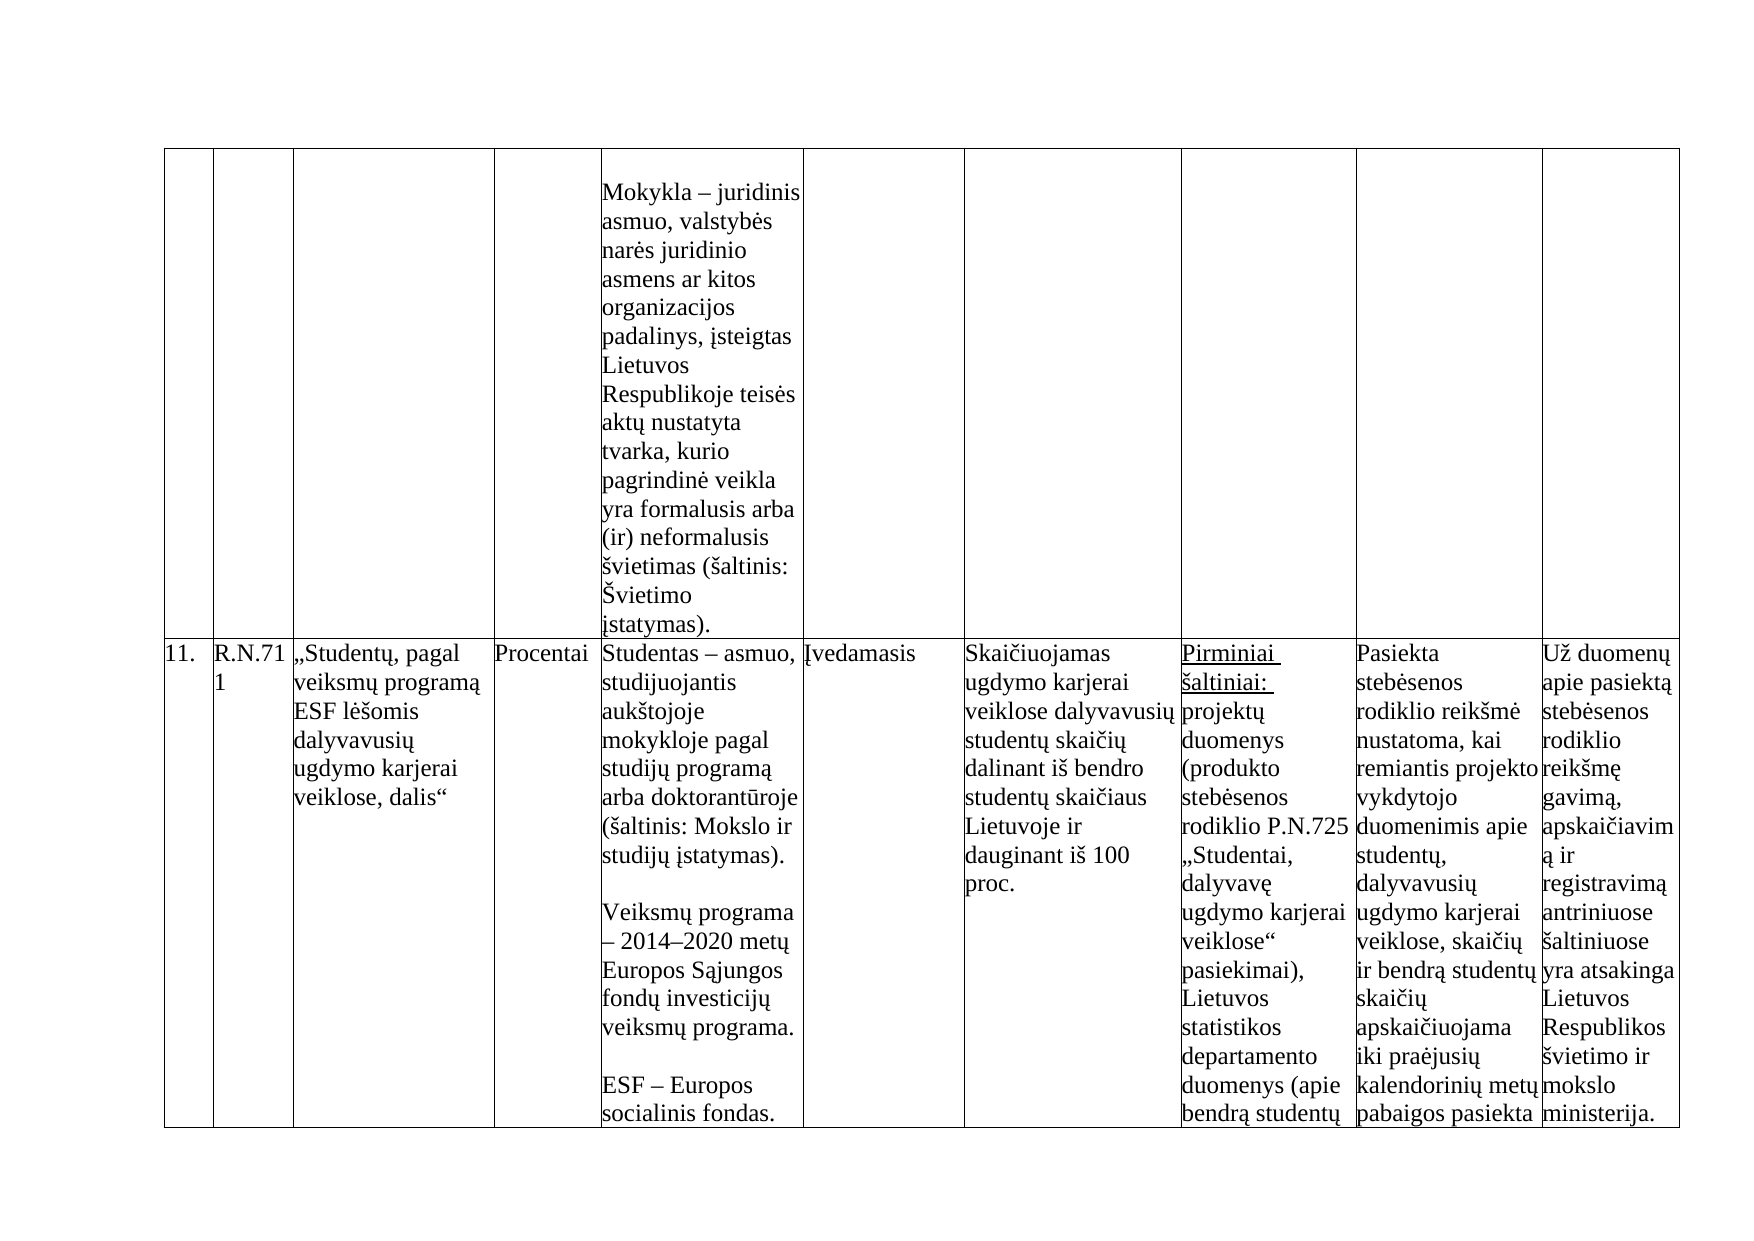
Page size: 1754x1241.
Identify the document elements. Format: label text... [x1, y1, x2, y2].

table_cell R.N.711 [214, 639, 293, 1127]
table_cell [165, 149, 213, 637]
table_cell Mokykla – juridinis asmuo, valstybės narės juridinio asmens ar kitos organizacijos padalinys, įsteigtas Lietuvos Respublikoje teisės aktų nustatyta tvarka, kurio pagrindinė veikla yra formalusis arba (ir) neformalusis švietimas (šaltinis: Švietimo įstatymas). [602, 149, 803, 637]
table_cell 11. [165, 639, 213, 1127]
table_cell [1543, 149, 1679, 637]
table_cell Įvedamasis [804, 639, 964, 1127]
table_cell Studentas – asmuo, studijuojantis aukštojoje mokykloje pagal studijų programą arba doktorantūroje (šaltinis: Mokslo ir studijų įstatymas). Veiksmų programa – 2014–2020 metų Europos Sąjungos fondų investicijų veiksmų programa. ESF – Europos socialinis fondas. [602, 639, 803, 1127]
table_cell Už duomenų apie pasiektą stebėsenos rodiklio reikšmę gavimą, apskaičiavimą ir registravimą antriniuose šaltiniuose yra atsakinga Lietuvos Respublikos švietimo ir mokslo ministerija. [1543, 639, 1679, 1127]
table_cell Pasiekta stebėsenos rodiklio reikšmė nustatoma, kai remiantis projekto vykdytojo duomenimis apie studentų, dalyvavusių ugdymo karjerai veiklose, skaičių ir bendrą studentų skaičių apskaičiuojama iki praėjusių kalendorinių metų pabaigos pasiekta [1357, 639, 1542, 1127]
table_cell Skaičiuojamas ugdymo karjerai veiklose dalyvavusių studentų skaičių dalinant iš bendro studentų skaičiaus Lietuvoje ir dauginant iš 100 proc. [965, 639, 1181, 1127]
table_cell [804, 149, 964, 637]
table_cell [214, 149, 293, 637]
table_cell [1357, 149, 1542, 637]
table_cell [495, 149, 601, 637]
table_cell „Studentų, pagal veiksmų programą ESF lėšomis dalyvavusių ugdymo karjerai veiklose, dalis“ [294, 639, 494, 1127]
table_cell Procentai [495, 639, 601, 1127]
table_cell Pirminiai šaltiniai: projektų duomenys (produkto stebėsenos rodiklio P.N.725 „Studentai, dalyvavę ugdymo karjerai veiklose“ pasiekimai), Lietuvos statistikos departamento duomenys (apie bendrą studentų [1182, 639, 1356, 1127]
table_cell [1182, 149, 1356, 637]
table_cell [965, 149, 1181, 637]
table_cell [294, 149, 494, 637]
